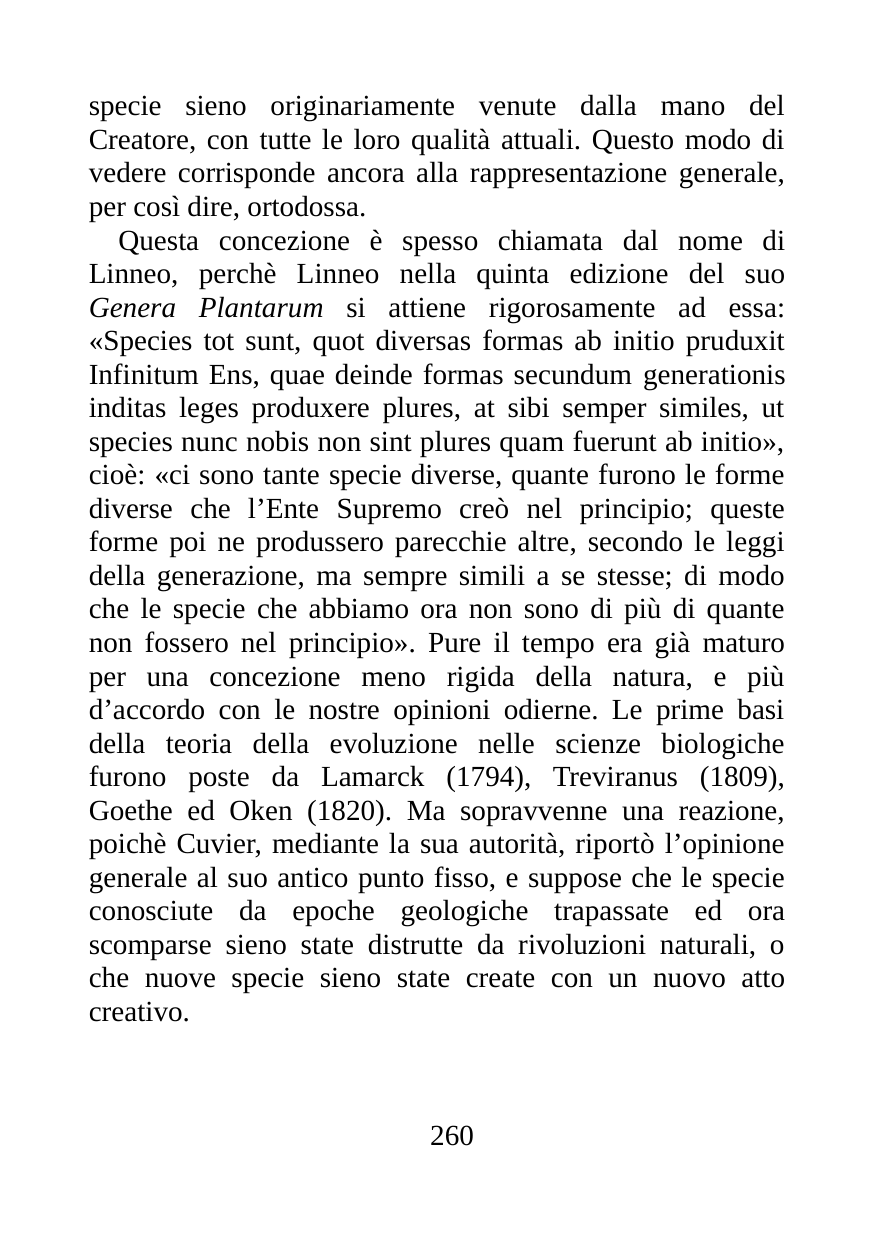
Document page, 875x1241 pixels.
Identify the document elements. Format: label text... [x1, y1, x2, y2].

text specie sieno originariamente venute dalla mano del Creatore, con tutte le loro qualità attuali. Questo modo di vedere corrisponde ancora alla rappresentazione generale, per così dire, ortodossa. [88, 88, 786, 223]
text Questa concezione è spesso chiamata dal nome di Linneo, perchè Linneo nella quinta edizione del suo Genera Plantarum si attiene rigorosamente ad essa: «Species tot sunt, quot diversas formas ab initio pruduxit Infinitum Ens, quae deinde formas secundum generationis inditas leges produxere plures, at sibi semper similes, ut species nunc nobis non sint plures quam fuerunt ab initio», cioè: «ci sono tante specie diverse, quante furono le forme diverse che l’Ente Supremo creò nel principio; queste forme poi ne produssero parecchie altre, secondo le leggi della generazione, ma sempre simili a se stesse; di modo che le specie che abbiamo ora non sono di più di quante non fossero nel principio». Pure il tempo era già maturo per una concezione meno rigida della natura, e più d’accordo con le nostre opinioni odierne. Le prime basi della teoria della evoluzione nelle scienze biologiche furono poste da Lamarck (1794), Treviranus (1809), Goethe ed Oken (1820). Ma sopravvenne una reazione, poichè Cuvier, mediante la sua autorità, riportò l’opinione generale al suo antico punto fisso, e suppose che le specie conosciute da epoche geologiche trapassate ed ora scomparse sieno state distrutte da rivoluzioni naturali, o che nuove specie sieno state create con un nuovo atto creativo. [88, 223, 786, 1028]
